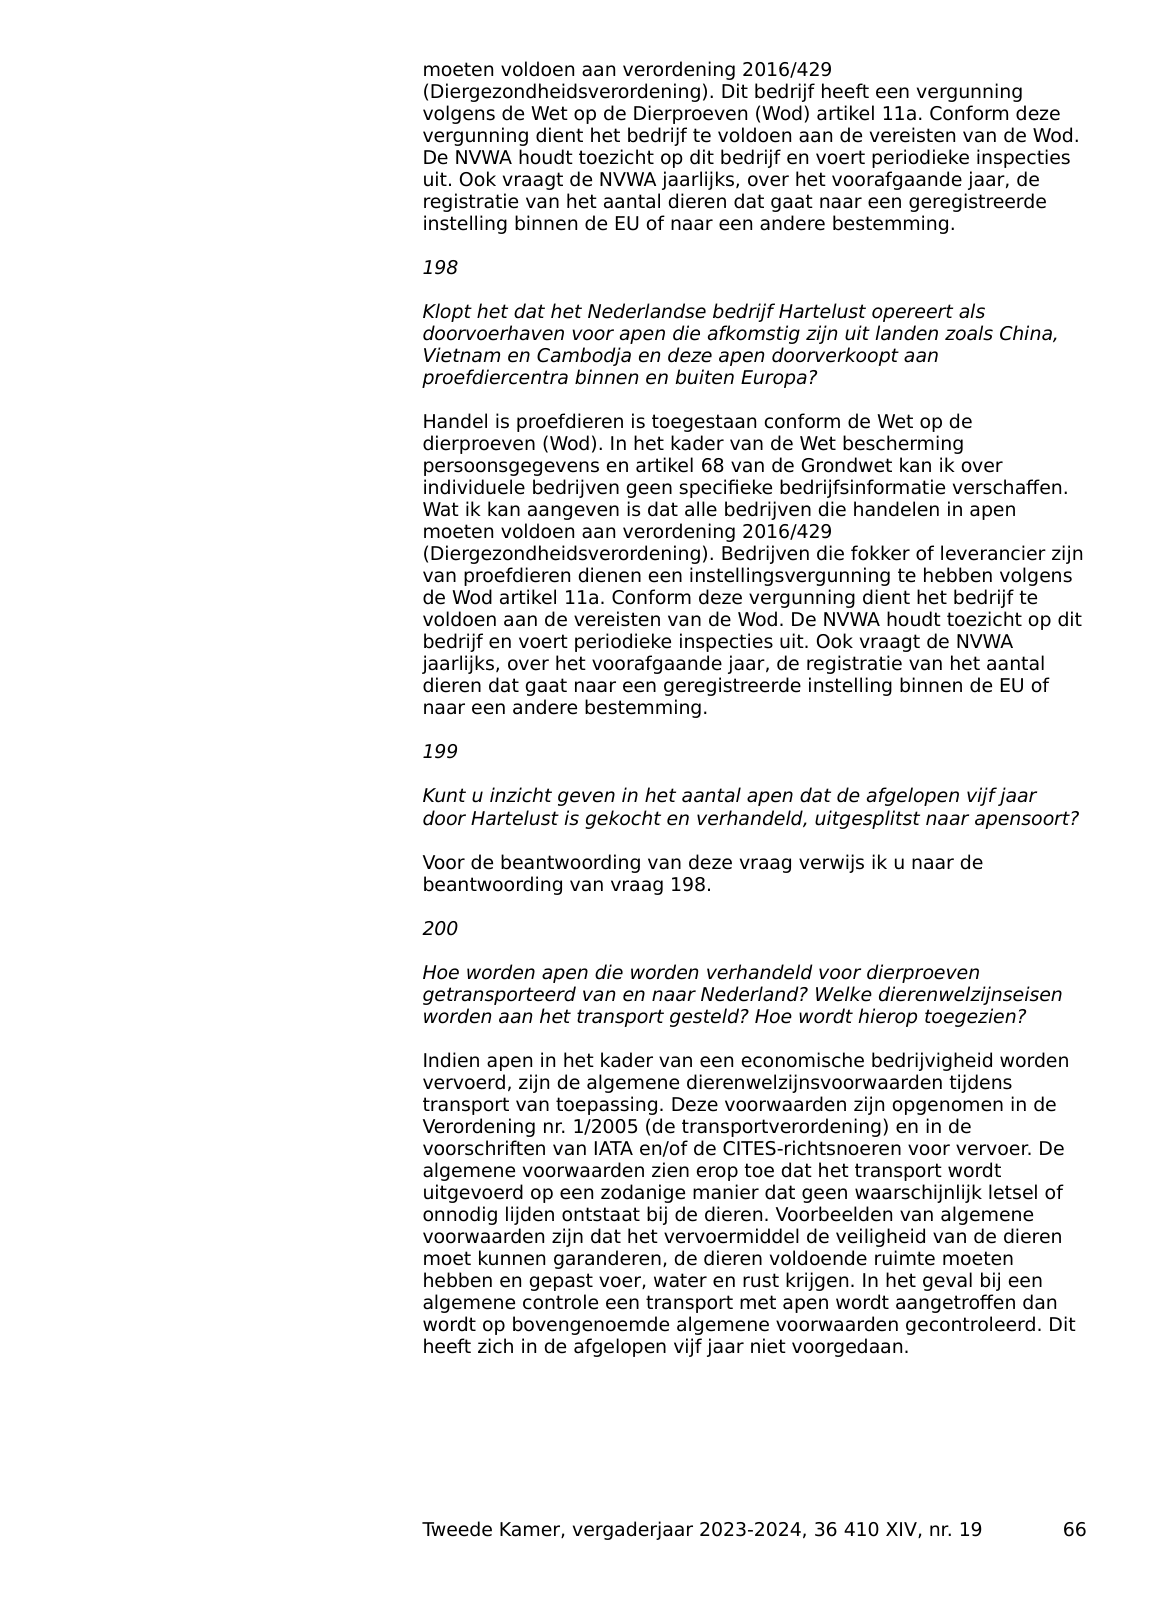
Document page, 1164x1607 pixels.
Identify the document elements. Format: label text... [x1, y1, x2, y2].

text Indien apen in het kader van een economische bedrijvigheid worden vervoerd, zijn de algemene dierenwelzijnsvoorwaarden tijdens transport van toepassing. Deze voorwaarden zijn opgenomen in de Verordening nr. 1/2005 (de transportverordening) en in de voorschriften van IATA en/of de CITES-richtsnoeren voor vervoer. De algemene voorwaarden zien erop toe dat het transport wordt uitgevoerd op een zodanige manier dat geen waarschijnlijk letsel of onnodig lijden ontstaat bij de dieren. Voorbeelden van algemene voorwaarden zijn dat het vervoermiddel de veiligheid van de dieren moet kunnen garanderen, de dieren voldoende ruimte moeten hebben en gepast voer, water en rust krijgen. In het geval bij een algemene controle een transport met apen wordt aangetroffen dan wordt op bovengenoemde algemene voorwaarden gecontroleerd. Dit heeft zich in de afgelopen vijf jaar niet voorgedaan. [422, 1050, 1087, 1358]
text Voor de beantwoording van deze vraag verwijs ik u naar de beantwoording van vraag 198. [422, 852, 1087, 896]
text Handel is proefdieren is toegestaan conform de Wet op de dierproeven (Wod). In het kader van de Wet bescherming persoonsgegevens en artikel 68 van de Grondwet kan ik over individuele bedrijven geen specifieke bedrijfsinformatie verschaffen. Wat ik kan aangeven is dat alle bedrijven die handelen in apen moeten voldoen aan verordening 2016/429 (Diergezondheidsverordening). Bedrijven die fokker of leverancier zijn van proefdieren dienen een instellingsvergunning te hebben volgens de Wod artikel 11a. Conform deze vergunning dient het bedrijf te voldoen aan de vereisten van de Wod. De NVWA houdt toezicht op dit bedrijf en voert periodieke inspecties uit. Ook vraagt de NVWA jaarlijks, over het voorafgaande jaar, de registratie van het aantal dieren dat gaat naar een geregistreerde instelling binnen de EU of naar een andere bestemming. [422, 411, 1087, 719]
subtitle 199 [422, 741, 1087, 763]
text Hoe worden apen die worden verhandeld voor dierproeven getransporteerd van en naar Nederland? Welke dierenwelzijnseisen worden aan het transport gesteld? Hoe wordt hierop toegezien? [422, 962, 1087, 1028]
subtitle 200 [422, 918, 1087, 940]
text moeten voldoen aan verordening 2016/429 (Diergezondheidsverordening). Dit bedrijf heeft een vergunning volgens de Wet op de Dierproeven (Wod) artikel 11a. Conform deze vergunning dient het bedrijf te voldoen aan de vereisten van de Wod. De NVWA houdt toezicht op dit bedrijf en voert periodieke inspecties uit. Ook vraagt de NVWA jaarlijks, over het voorafgaande jaar, de registratie van het aantal dieren dat gaat naar een geregistreerde instelling binnen de EU of naar een andere bestemming. [422, 59, 1087, 235]
text Klopt het dat het Nederlandse bedrijf Hartelust opereert als doorvoerhaven voor apen die afkomstig zijn uit landen zoals China, Vietnam en Cambodja en deze apen doorverkoopt aan proefdiercentra binnen en buiten Europa? [422, 301, 1087, 389]
subtitle 198 [422, 257, 1087, 279]
text Kunt u inzicht geven in het aantal apen dat de afgelopen vijf jaar door Hartelust is gekocht en verhandeld, uitgesplitst naar apensoort? [422, 785, 1087, 829]
